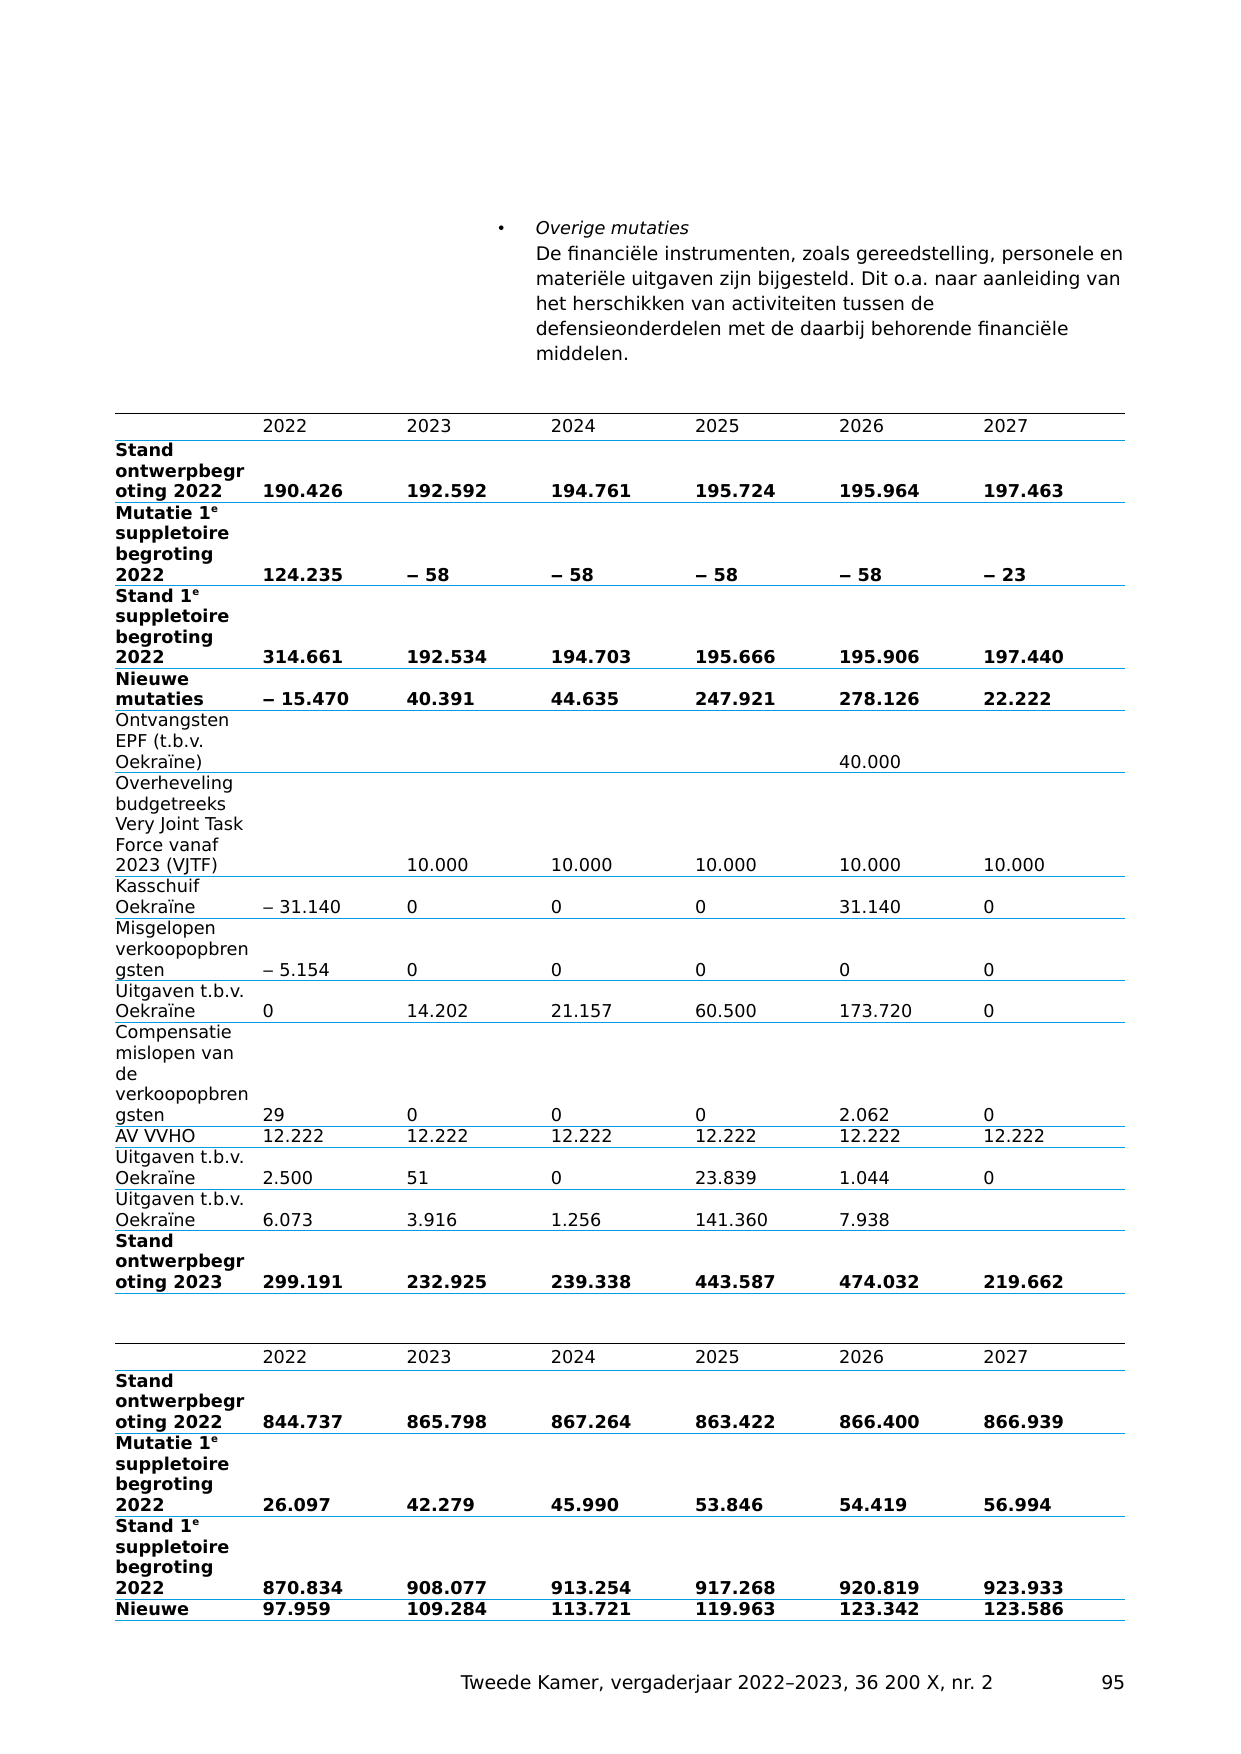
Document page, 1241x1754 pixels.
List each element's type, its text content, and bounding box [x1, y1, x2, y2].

table_cell 0 [548, 1023, 692, 1126]
table_cell Uitgaven t.b.v. Oekraïne [115, 981, 259, 1022]
table_cell [115, 1344, 259, 1370]
table_cell 219.662 [980, 1231, 1125, 1293]
table_cell 23.839 [692, 1148, 836, 1188]
table_cell 0 [259, 981, 403, 1022]
table_cell Uitgaven t.b.v. Oekraïne [115, 1190, 259, 1230]
table_cell 0 [548, 1148, 692, 1188]
table_cell 0 [404, 919, 548, 980]
table_cell ‒ 58 [404, 503, 548, 585]
table_cell 7.938 [836, 1190, 980, 1230]
table_cell 119.963 [692, 1600, 836, 1620]
table_cell 97.959 [259, 1600, 403, 1620]
table_cell 2026 [836, 414, 980, 440]
table_cell 865.798 [404, 1371, 548, 1432]
table_cell 2.500 [259, 1148, 403, 1188]
table_cell 0 [692, 1023, 836, 1126]
table_cell 2023 [404, 1344, 548, 1370]
table_cell 45.990 [548, 1434, 692, 1516]
table_cell 2024 [548, 414, 692, 440]
table_cell 123.342 [836, 1600, 980, 1620]
table_cell 0 [836, 919, 980, 980]
table_cell Mutatie 1e suppletoire begroting 2022 [115, 503, 259, 585]
table_cell 866.400 [836, 1371, 980, 1432]
table_cell 10.000 [548, 773, 692, 876]
table_cell 923.933 [980, 1517, 1125, 1598]
table_cell [980, 711, 1125, 772]
table_cell 314.661 [259, 586, 403, 668]
table_cell 123.586 [980, 1600, 1125, 1620]
table_cell 0 [980, 1148, 1125, 1188]
table_cell 920.819 [836, 1517, 980, 1598]
table_cell 863.422 [692, 1371, 836, 1432]
table_cell 124.235 [259, 503, 403, 585]
table_cell 56.994 [980, 1434, 1125, 1516]
table_cell 0 [980, 877, 1125, 918]
table_cell 2023 [404, 414, 548, 440]
table_cell 29 [259, 1023, 403, 1126]
table_cell ‒ 5.154 [259, 919, 403, 980]
table_cell 3.916 [404, 1190, 548, 1230]
table_cell 278.126 [836, 669, 980, 710]
table_cell 2026 [836, 1344, 980, 1370]
table_cell [404, 711, 548, 772]
table_cell 12.222 [548, 1127, 692, 1147]
table_cell 10.000 [692, 773, 836, 876]
table_cell 0 [980, 1023, 1125, 1126]
table_cell [259, 711, 403, 772]
table_cell 60.500 [692, 981, 836, 1022]
table_cell 194.761 [548, 441, 692, 502]
table_cell 195.906 [836, 586, 980, 668]
table_cell [115, 414, 259, 440]
table_cell 22.222 [980, 669, 1125, 710]
table_cell 10.000 [404, 773, 548, 876]
table_cell 844.737 [259, 1371, 403, 1432]
table_cell 0 [980, 919, 1125, 980]
table_cell 195.964 [836, 441, 980, 502]
table_cell 2.062 [836, 1023, 980, 1126]
table_cell Kasschuif Oekraïne [115, 877, 259, 918]
table_cell Overheveling budgetreeks Very Joint Task Force vanaf 2023 (VJTF) [115, 773, 259, 876]
table_cell ‒ 31.140 [259, 877, 403, 918]
table_cell 0 [692, 919, 836, 980]
table_header Tabel 40 Artikel 1 Inzet (bedragen x € 1.000) [115, 388, 1125, 413]
table_cell 1.044 [836, 1148, 980, 1188]
table_cell Stand ontwerpbegroting 2023 [115, 1231, 259, 1293]
table_cell 2022 [259, 414, 403, 440]
table_cell Misgelopen verkoopopbrengsten [115, 919, 259, 980]
table_cell ‒ 58 [548, 503, 692, 585]
table_cell 299.191 [259, 1231, 403, 1293]
table_cell 26.097 [259, 1434, 403, 1516]
table_cell Uitgaven t.b.v. Oekraïne [115, 1148, 259, 1188]
table_cell 0 [404, 1023, 548, 1126]
table_cell [548, 711, 692, 772]
table_cell 2027 [980, 1344, 1125, 1370]
table_cell 109.284 [404, 1600, 548, 1620]
table_cell Stand 1e suppletoire begroting 2022 [115, 1517, 259, 1598]
table_cell 51 [404, 1148, 548, 1188]
table_cell ‒ 23 [980, 503, 1125, 585]
table_cell 12.222 [259, 1127, 403, 1147]
table_cell 141.360 [692, 1190, 836, 1230]
table_cell Stand ontwerpbegroting 2022 [115, 1371, 259, 1432]
table_cell 6.073 [259, 1190, 403, 1230]
table_cell 21.157 [548, 981, 692, 1022]
table_cell [692, 711, 836, 772]
table_cell 190.426 [259, 441, 403, 502]
table_cell 10.000 [980, 773, 1125, 876]
table_cell 1.256 [548, 1190, 692, 1230]
table_cell 908.077 [404, 1517, 548, 1598]
table_cell 192.534 [404, 586, 548, 668]
table_cell 2022 [259, 1344, 403, 1370]
table_cell 870.834 [259, 1517, 403, 1598]
table_cell 232.925 [404, 1231, 548, 1293]
table_cell 867.264 [548, 1371, 692, 1432]
table_cell AV VVHO [115, 1127, 259, 1147]
table_cell ‒ 58 [692, 503, 836, 585]
table_cell Nieuwe [115, 1600, 259, 1620]
table_cell 0 [548, 877, 692, 918]
table_cell 917.268 [692, 1517, 836, 1598]
table_cell 474.032 [836, 1231, 980, 1293]
table_cell Compensatie mislopen van de verkoopopbrengsten [115, 1023, 259, 1126]
table_cell ‒ 15.470 [259, 669, 403, 710]
table_cell 42.279 [404, 1434, 548, 1516]
table_cell 44.635 [548, 669, 692, 710]
table_cell 173.720 [836, 981, 980, 1022]
table_cell 194.703 [548, 586, 692, 668]
table_cell 40.391 [404, 669, 548, 710]
table_cell 0 [692, 877, 836, 918]
table_cell 2025 [692, 414, 836, 440]
table_cell ‒ 58 [836, 503, 980, 585]
table_cell 443.587 [692, 1231, 836, 1293]
table_cell Stand 1e suppletoire begroting 2022 [115, 586, 259, 668]
table_cell 0 [548, 919, 692, 980]
table_cell 12.222 [404, 1127, 548, 1147]
table_cell 0 [980, 981, 1125, 1022]
table_cell 14.202 [404, 981, 548, 1022]
table_cell 0 [404, 877, 548, 918]
table_cell 12.222 [692, 1127, 836, 1147]
table_cell 31.140 [836, 877, 980, 918]
table_cell 53.846 [692, 1434, 836, 1516]
table_cell 913.254 [548, 1517, 692, 1598]
table_cell 10.000 [836, 773, 980, 876]
table_cell 2027 [980, 414, 1125, 440]
table_cell 197.463 [980, 441, 1125, 502]
table_cell 40.000 [836, 711, 980, 772]
table_cell 239.338 [548, 1231, 692, 1293]
table_cell [259, 773, 403, 876]
table_cell 2024 [548, 1344, 692, 1370]
table_cell 197.440 [980, 586, 1125, 668]
table_cell 195.666 [692, 586, 836, 668]
list De financiële instrumenten, zoals gereedstelling, personele en materiële uitgaven zijn bijgesteld. Dit o.a. naar aanleiding van het herschikken van activiteiten tussen de defensieonderdelen met de daarbij behorende financiële middelen. [498, 241, 1125, 366]
table_cell Nieuwe mutaties [115, 669, 259, 710]
table_cell Stand ontwerpbegroting 2022 [115, 441, 259, 502]
table_cell 12.222 [836, 1127, 980, 1147]
table_cell 113.721 [548, 1600, 692, 1620]
table_header Tabel 41 Artikel 2 Koninklijke Marine (bedragen x € 1.000) [115, 1318, 1125, 1343]
table_cell 2025 [692, 1344, 836, 1370]
table_cell 192.592 [404, 441, 548, 502]
table_cell Ontvangsten EPF (t.b.v. Oekraïne) [115, 711, 259, 772]
table_cell Mutatie 1e suppletoire begroting 2022 [115, 1434, 259, 1516]
table_cell 247.921 [692, 669, 836, 710]
table_cell [980, 1190, 1125, 1230]
list Overige mutaties [498, 216, 1125, 239]
table_cell 12.222 [980, 1127, 1125, 1147]
table_cell 866.939 [980, 1371, 1125, 1432]
table_cell 195.724 [692, 441, 836, 502]
table_cell 54.419 [836, 1434, 980, 1516]
